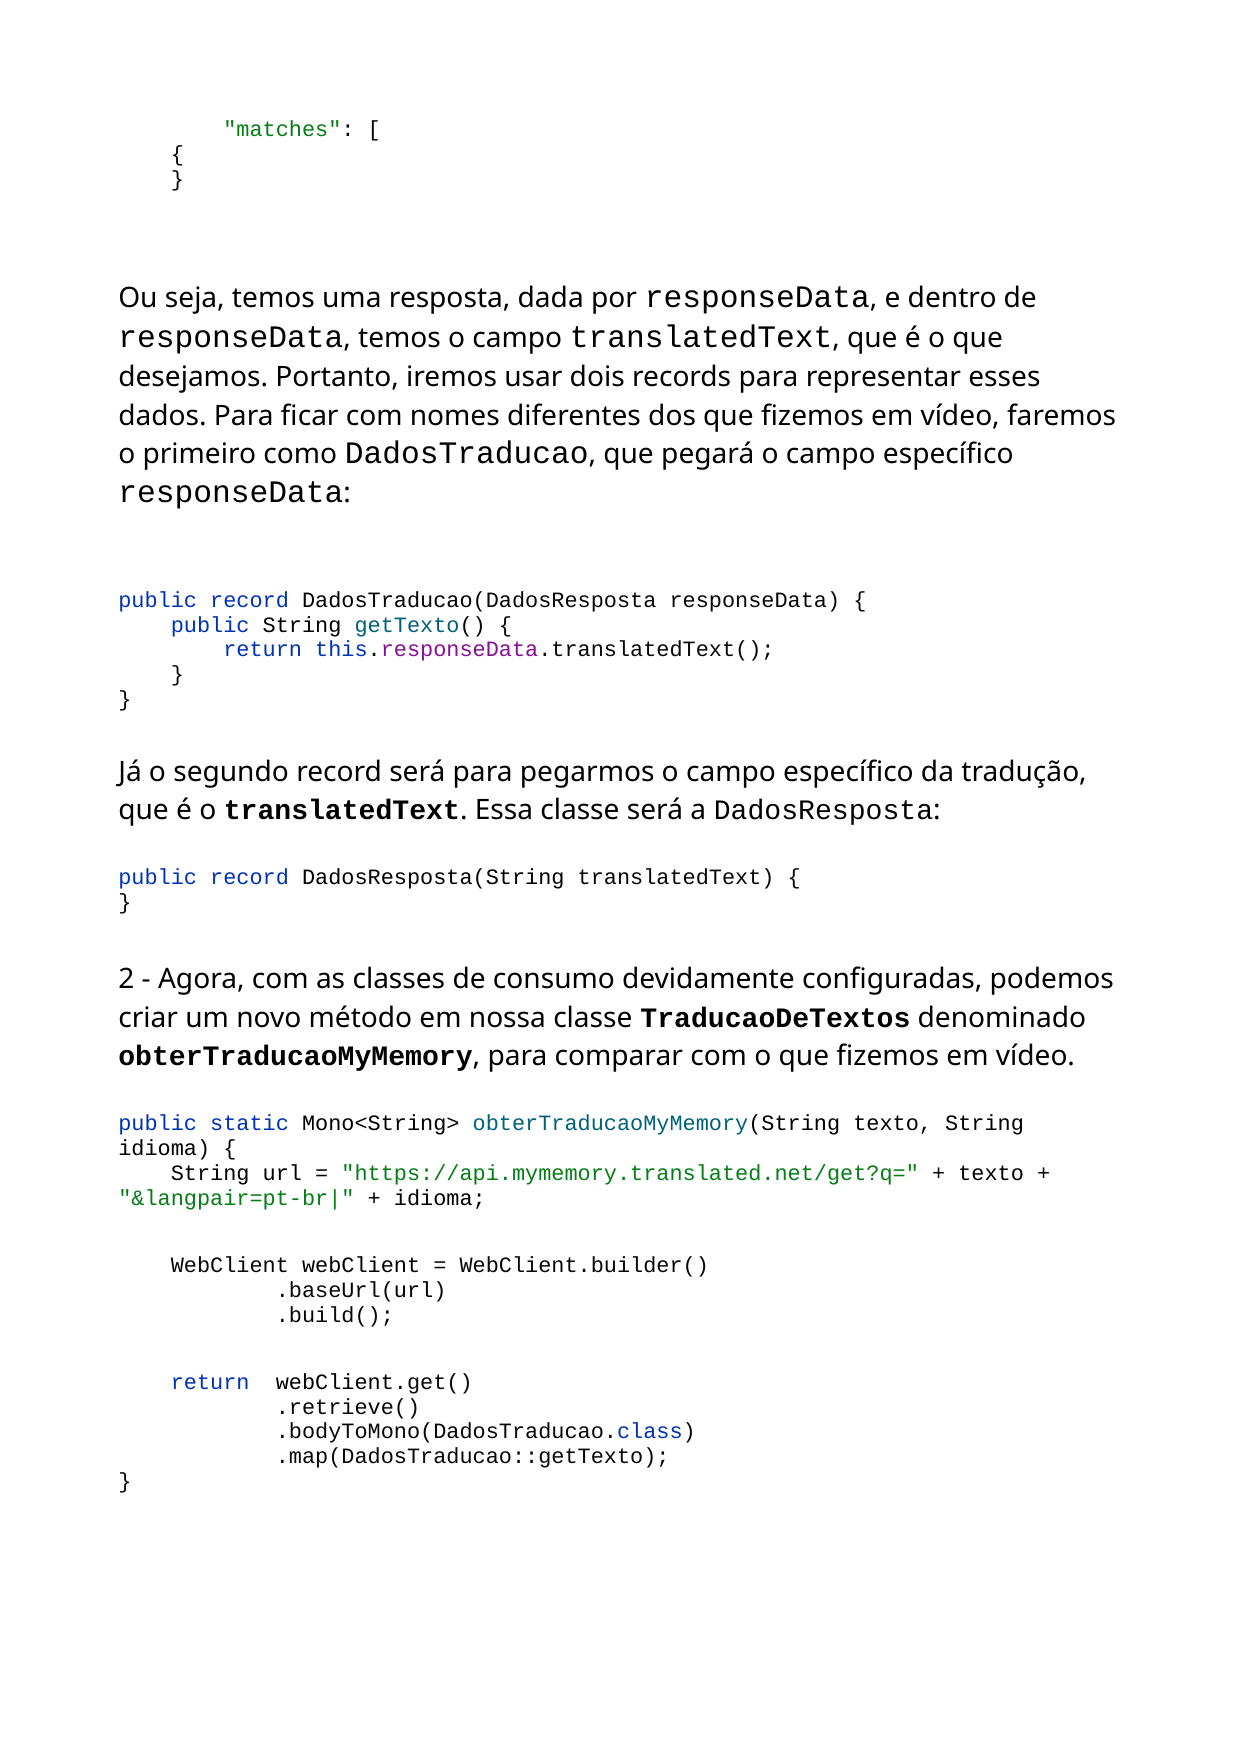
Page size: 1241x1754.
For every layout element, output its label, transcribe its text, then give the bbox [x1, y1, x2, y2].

text "matches": [ { } [118, 118, 1122, 235]
text Já o segundo record será para pegarmos o campo específico da tradução, que é o translatedText. Essa classe será a DadosResposta: [118, 751, 1122, 828]
text public record DadosResposta(String translatedText) { } [118, 866, 1122, 959]
text 2 - Agora, com as classes de consumo devidamente configuradas, podemos criar um novo método em nossa classe TraducaoDeTextos denominado obterTraducaoMyMemory, para comparar com o que fizemos em vídeo. [118, 959, 1122, 1074]
text Ou seja, temos uma resposta, dada por responseData, e dentro de responseData, temos o campo translatedText, que é o que desejamos. Portanto, iremos usar dois records para representar esses dados. Para ficar com nomes diferentes dos que fizemos em vídeo, faremos o primeiro como DadosTraducao, que pegará o campo específico responseData: [118, 278, 1122, 512]
text public record DadosTraducao(DadosResposta responseData) { public String getTexto() { return this.responseData.translatedText(); } } [118, 589, 1122, 713]
text public static Mono<String> obterTraducaoMyMemory(String texto, String idioma) { String url = "https://api.mymemory.translated.net/get?q=" + texto + "&langpair=pt-br|" + idioma; WebClient webClient = WebClient.builder() .baseUrl(url) .build(); return webClient.get() .retrieve() .bodyToMono(DadosTraducao.class) .map(DadosTraducao::getTexto); } [118, 1112, 1122, 1495]
